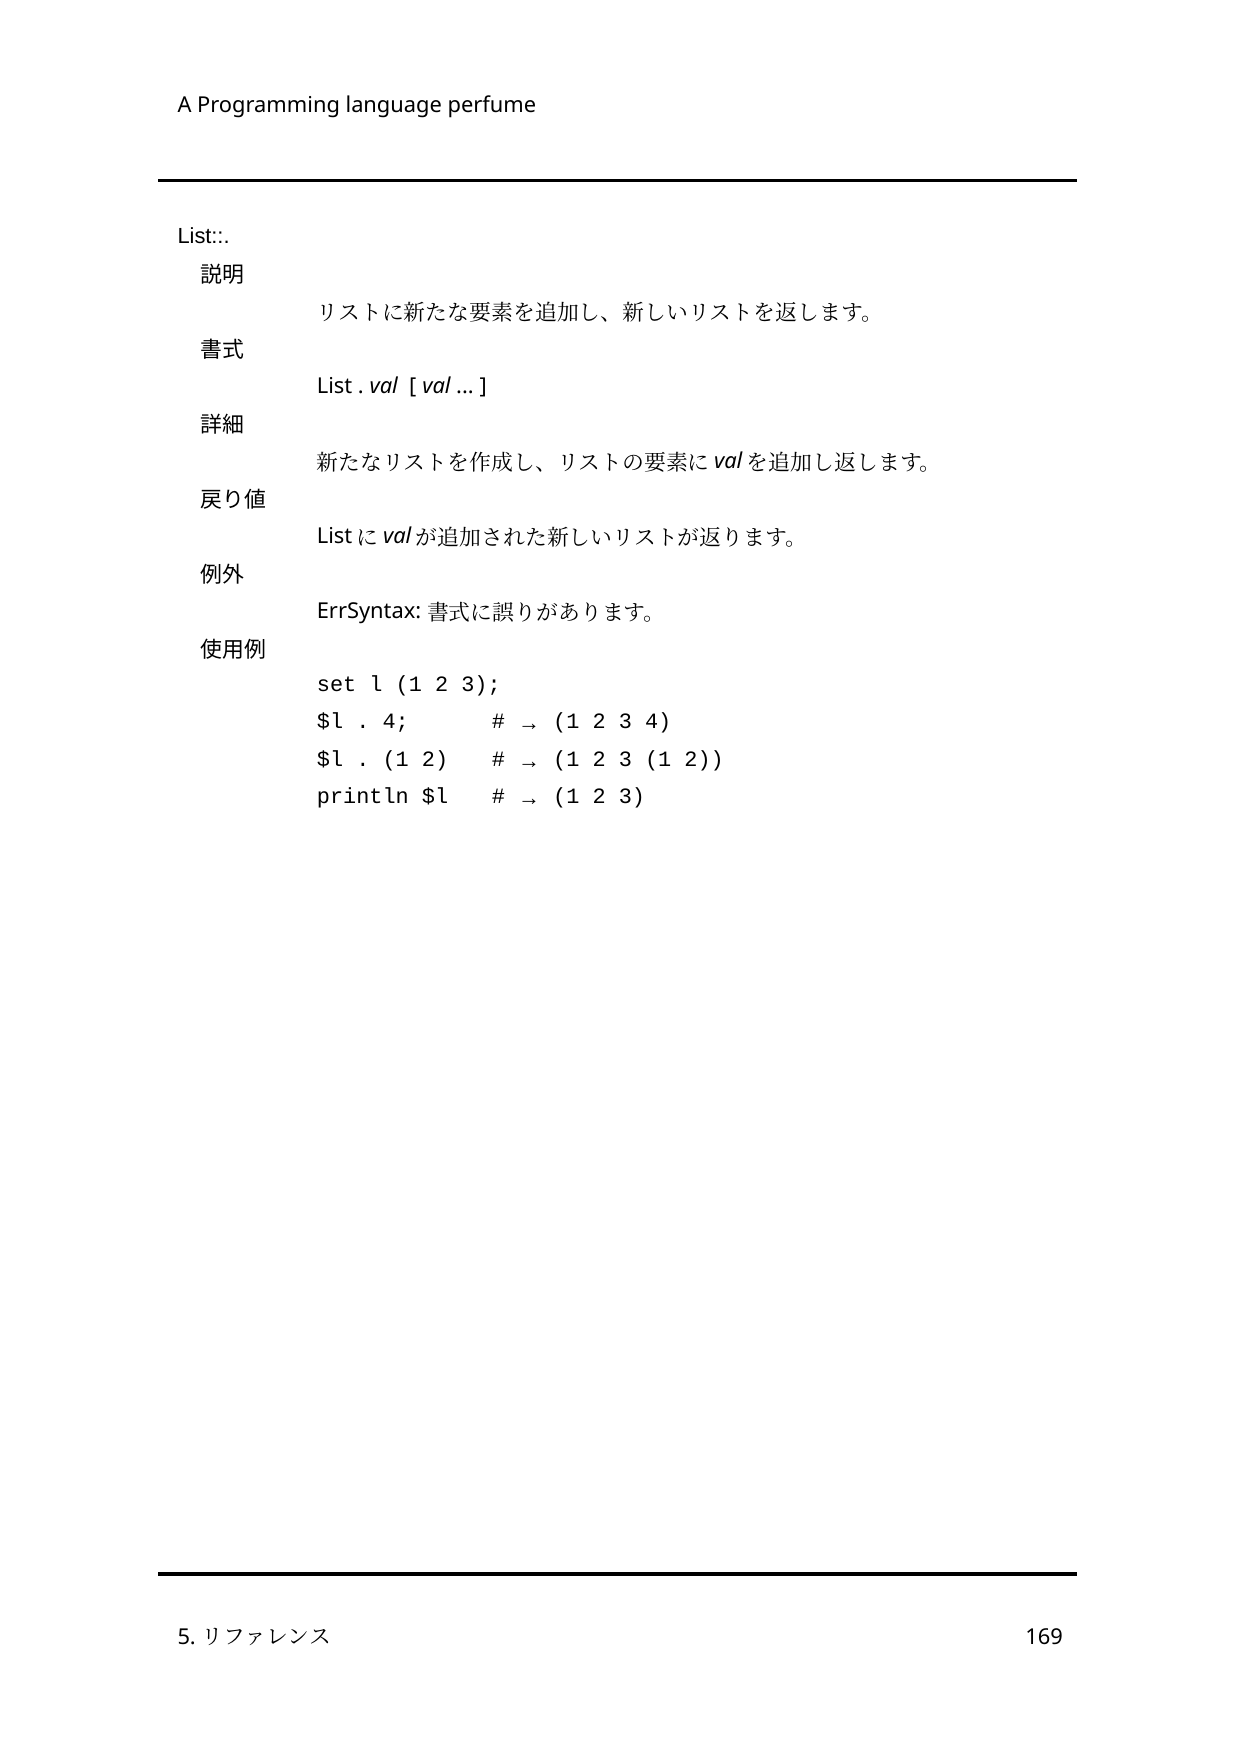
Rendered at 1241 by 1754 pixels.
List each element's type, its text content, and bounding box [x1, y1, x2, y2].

subtitle List::. [177, 217, 1063, 254]
table_cell 戻り値 [200, 479, 317, 554]
table_cell List . val [ val ... ] [317, 329, 1063, 404]
table_cell 書式 [200, 329, 317, 404]
table_header 説明 [200, 254, 317, 329]
table_cell Listにvalが追加された新しいリストが返ります。 [317, 479, 1063, 554]
table_cell 例外 [200, 554, 317, 629]
table_cell 詳細 [200, 404, 317, 479]
table_header リストに新たな要素を追加し、新しいリストを返します。 [317, 254, 1063, 329]
table_cell 新たなリストを作成し、リストの要素にvalを追加し返します。 [317, 404, 1063, 479]
table_cell ErrSyntax: 書式に誤りがあります。 [317, 554, 1063, 629]
table_cell set l (1 2 3); $l . 4; # → (1 2 3 4) $l . (1 2) # → (1 2 3 (1 2)) println $l # → (1 2 3) [317, 629, 1063, 817]
table_cell 使用例 [200, 629, 317, 817]
